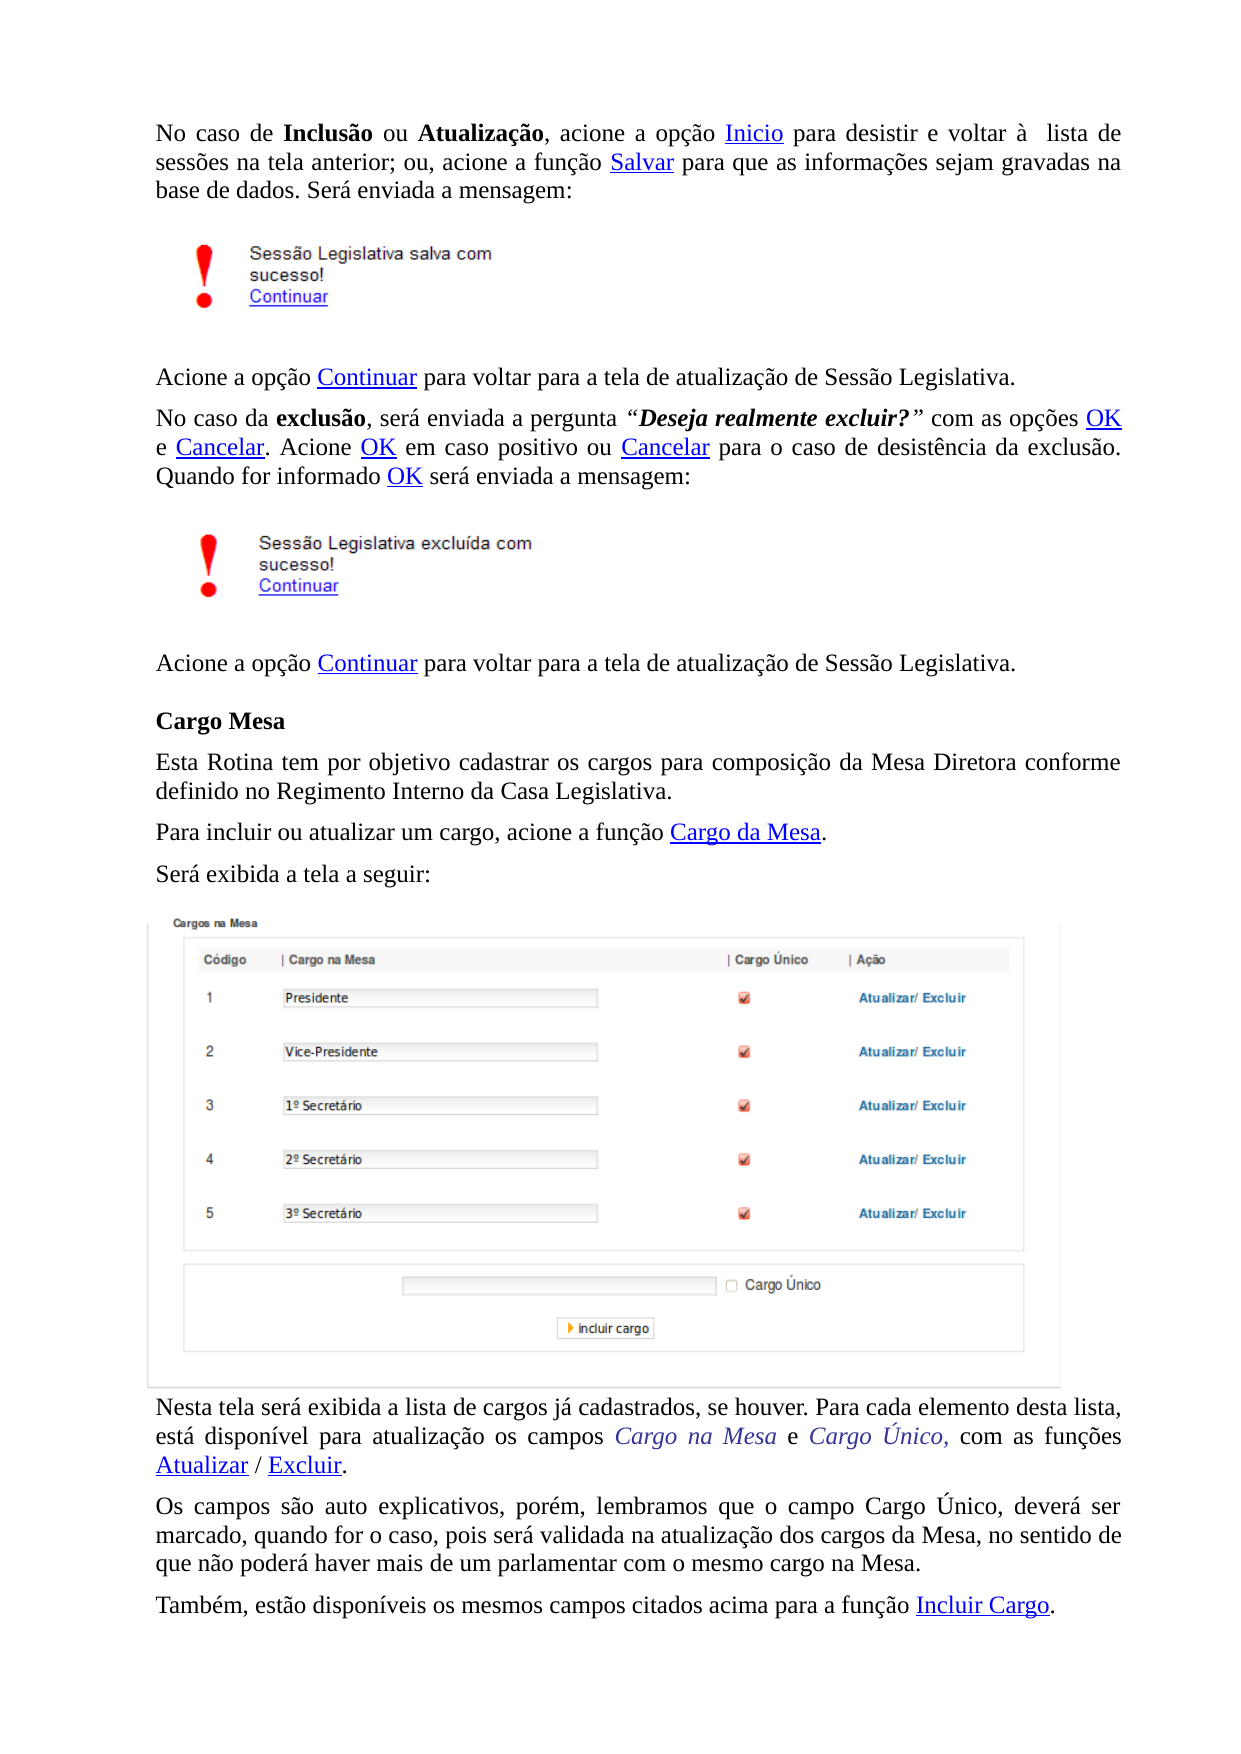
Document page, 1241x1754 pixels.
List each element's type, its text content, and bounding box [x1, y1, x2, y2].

text Esta Rotina tem por objetivo cadastrar os cargos para composição da Mesa Diretora conforme definido no Regimento Interno da Casa Legislativa. [155, 747, 1122, 805]
text Também, estão disponíveis os mesmos campos citados acima para a função Incluir Cargo. [155, 1590, 1122, 1618]
text Será exibida a tela a seguir: [155, 859, 1122, 887]
text No caso da exclusão, será enviada a pergunta “Deseja realmente excluir?” com as opções OK e Cancelar. Acione OK em caso positivo ou Cancelar para o caso de desistência da exclusão. Quando for informado OK será enviada a mensagem: [156, 403, 1122, 490]
picture [171, 226, 511, 324]
text Os campos são auto explicativos, porém, lembramos que o campo Cargo Único, deverá ser marcado, quando for o caso, pois será validada na atualização dos cargos da Mesa, no sentido de que não poderá haver mais de um parlamentar com o mesmo cargo na Mesa. [155, 1491, 1122, 1577]
picture [138, 908, 1071, 1393]
text Acione a opção Continuar para voltar para a tela de atualização de Sessão Legislativa. [155, 362, 1122, 391]
list Cargo Mesa [155, 706, 1122, 735]
text Para incluir ou atualizar um cargo, acione a função Cargo da Mesa. [155, 817, 1122, 846]
text No caso de Inclusão ou Atualização, acione a opção Inicio para desistir e voltar à lista de sessões na tela anterior; ou, acione a função Salvar para que as informações sejam gravadas na base de dados. Será enviada a mensagem: [155, 118, 1122, 204]
text Acione a opção Continuar para voltar para a tela de atualização de Sessão Legislativa. [156, 648, 1122, 676]
picture [172, 511, 575, 609]
text Nesta tela será exibida a lista de cargos já cadastrados, se houver. Para cada elemento desta lista, está disponível para atualização os campos Cargo na Mesa e Cargo Único, com as funções Atualizar / Excluir. [155, 1393, 1122, 1478]
